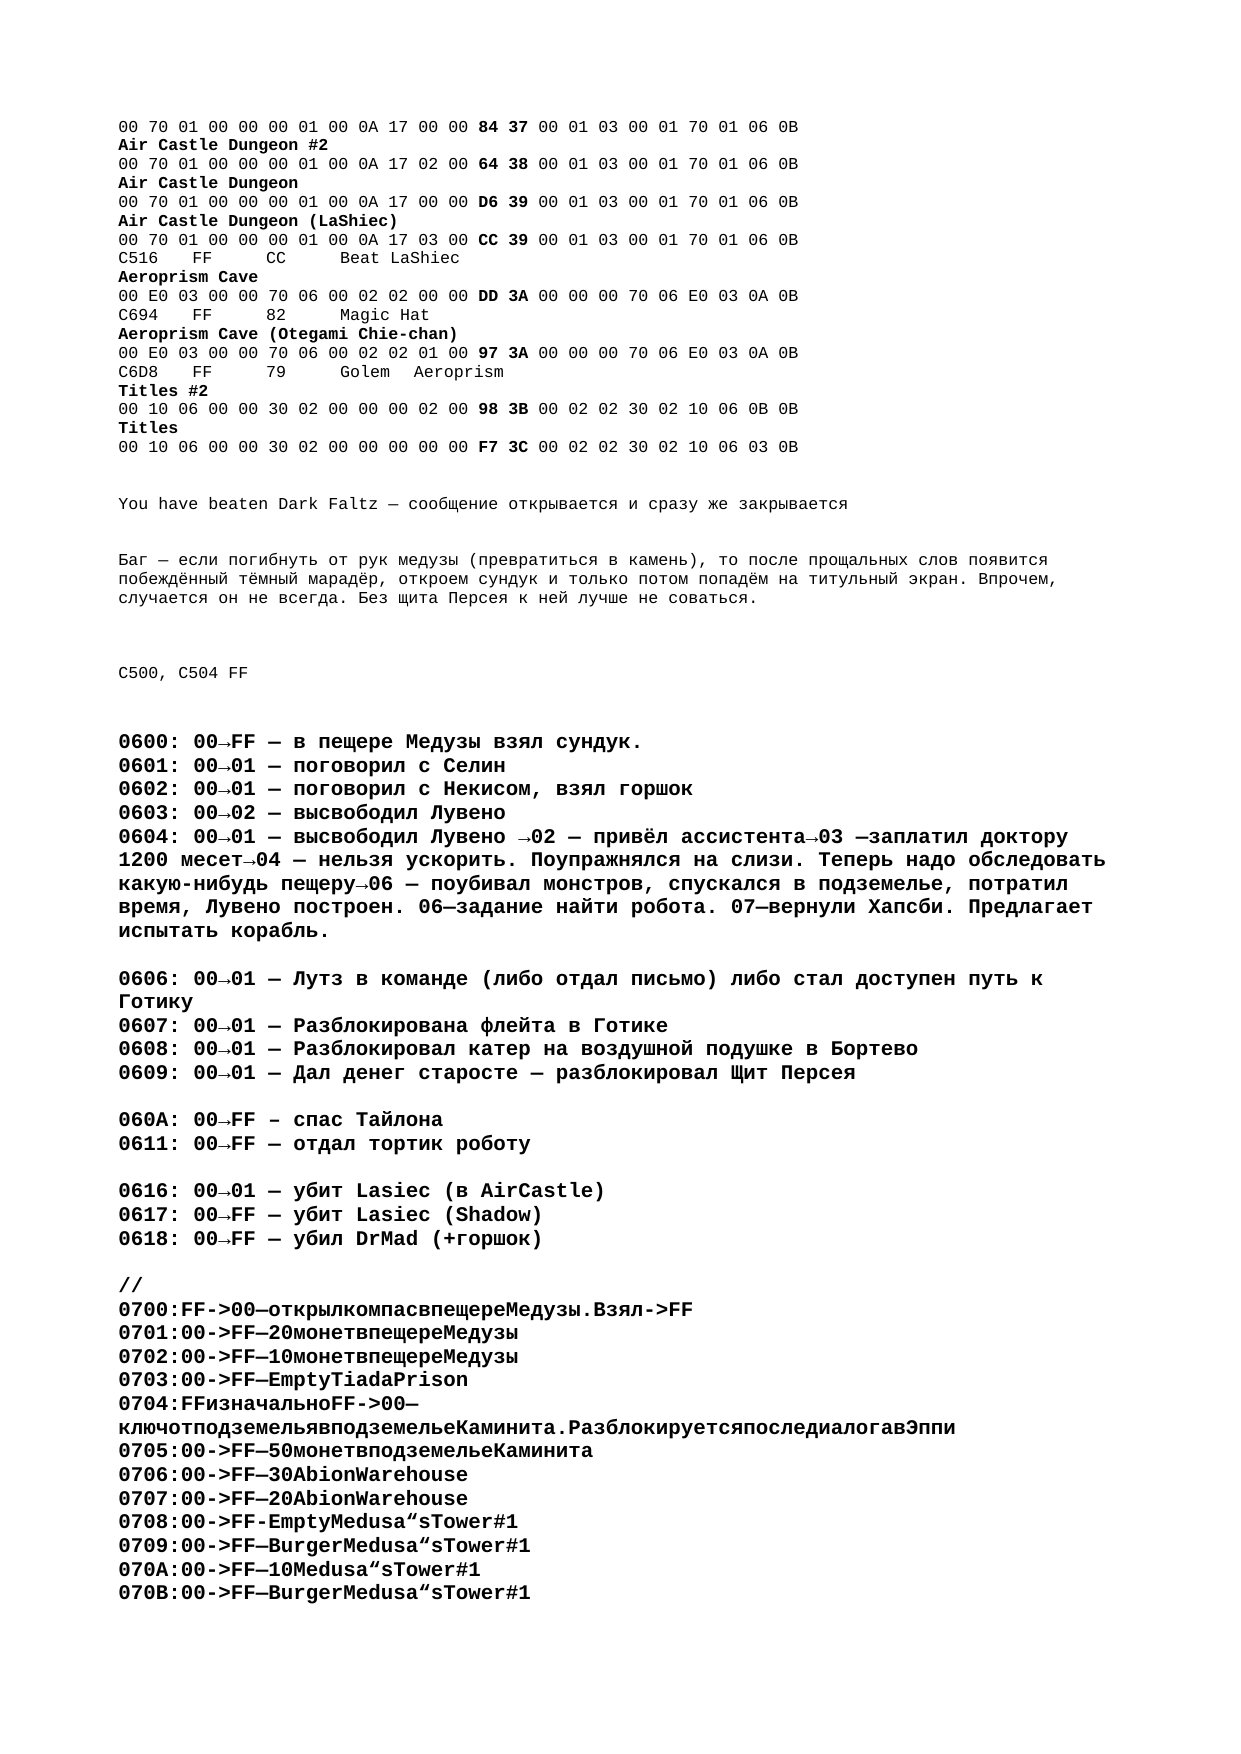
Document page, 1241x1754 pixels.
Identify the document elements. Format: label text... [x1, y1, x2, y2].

text 0708:00->FF-EmptyMedusa“sTower#1 [118, 1511, 1122, 1535]
text 0700:FF->00—открылкомпасвпещереМедузы.Взял->FF [118, 1298, 1122, 1322]
text 0604: 00→01 — высвободил Лувено →02 — привёл ассистента→03 —заплатил доктору 1200 месет→04 — нельзя ускорить. Поупражнялся на слизи. Теперь надо обследовать какую-нибудь пещеру→06 — поубивал монстров, спускался в подземелье, потратил время, Лувено построен. 06—задание найти робота. 07—вернули Хапсби. Предлагает испытать корабль. [118, 826, 1122, 944]
text C694 FF 82 Magic Hat [118, 307, 1122, 326]
text 0600: 00→FF — в пещере Медузы взял сундук. [118, 731, 1122, 755]
text Titles [118, 420, 1122, 439]
text 00 70 01 00 00 00 01 00 0A 17 03 00 CC 39 00 01 03 00 01 70 01 06 0B [118, 231, 1122, 250]
text 0607: 00→01 — Разблокирована флейта в Готике [118, 1015, 1122, 1038]
text 00 E0 03 00 00 70 06 00 02 02 01 00 97 3A 00 00 00 70 06 E0 03 0A 0B [118, 344, 1122, 363]
text 0608: 00→01 — Разблокировал катер на воздушной подушке в Бортево [118, 1038, 1122, 1062]
text C6D8 FF 79 Golem Aeroprism [118, 363, 1122, 382]
text 00 E0 03 00 00 70 06 00 02 02 00 00 DD 3A 00 00 00 70 06 E0 03 0A 0B [118, 288, 1122, 307]
text Aeroprism Cave [118, 269, 1122, 288]
text 0618: 00→FF — убил DrMad (+горшок) [118, 1228, 1122, 1251]
text Titles #2 [118, 382, 1122, 401]
text Aeroprism Cave (Otegami Chie-chan) [118, 326, 1122, 344]
text 00 70 01 00 00 00 01 00 0A 17 00 00 84 37 00 01 03 00 01 70 01 06 0B [118, 118, 1122, 137]
text 0709:00->FF—BurgerMedusa“sTower#1 [118, 1535, 1122, 1559]
text 00 10 06 00 00 30 02 00 00 00 00 00 F7 3C 00 02 02 30 02 10 06 03 0B [118, 439, 1122, 457]
text 0602: 00→01 — поговорил с Некисом, взял горшок [118, 778, 1122, 802]
text 0701:00->FF—20монетвпещереМедузы [118, 1322, 1122, 1346]
text C500, C504 FF [118, 665, 1122, 684]
text Баг — если погибнуть от рук медузы (превратиться в камень), то после прощальных слов появится побеждённый тёмный марадёр, откроем сундук и только потом попадём на титульный экран. Впрочем, случается он не всегда. Без щита Персея к ней лучше не соваться. [118, 552, 1122, 608]
text 060A: 00→FF – спас Тайлона [118, 1109, 1122, 1133]
text 070A:00->FF—10Medusa“sTower#1 [118, 1559, 1122, 1582]
text 0706:00->FF—30AbionWarehouse [118, 1464, 1122, 1488]
text 0616: 00→01 — убит Lasiec (в AirCastle) [118, 1180, 1122, 1204]
text 0606: 00→01 — Лутз в команде (либо отдал письмо) либо стал доступен путь к Готику [118, 967, 1122, 1015]
text 0609: 00→01 — Дал денег старосте — разблокировал Щит Персея [118, 1062, 1122, 1086]
text 0707:00->FF—20AbionWarehouse [118, 1488, 1122, 1511]
text Air Castle Dungeon [118, 175, 1122, 193]
text 0704:FFизначальноFF->00—ключотподземельявподземельеКаминита.РазблокируетсяпоследиалогавЭппи [118, 1393, 1122, 1440]
text // [118, 1275, 1122, 1298]
text 070B:00->FF—BurgerMedusa“sTower#1 [118, 1582, 1122, 1606]
text Air Castle Dungeon #2 [118, 137, 1122, 156]
text 00 10 06 00 00 30 02 00 00 00 02 00 98 3B 00 02 02 30 02 10 06 0B 0B [118, 401, 1122, 420]
text 0702:00->FF—10монетвпещереМедузы [118, 1346, 1122, 1369]
text Air Castle Dungeon (LaShiec) [118, 212, 1122, 231]
text 00 70 01 00 00 00 01 00 0A 17 00 00 D6 39 00 01 03 00 01 70 01 06 0B [118, 193, 1122, 212]
text 0705:00->FF—50монетвподземельеКаминита [118, 1440, 1122, 1464]
text 0603: 00→02 — высвободил Лувено [118, 802, 1122, 826]
text You have beaten Dark Faltz — сообщение открывается и сразу же закрывается [118, 495, 1122, 514]
text 0703:00->FF—EmptyTiadaPrison [118, 1369, 1122, 1393]
text 00 70 01 00 00 00 01 00 0A 17 02 00 64 38 00 01 03 00 01 70 01 06 0B [118, 156, 1122, 175]
text 0601: 00→01 — поговорил с Селин [118, 755, 1122, 778]
text 0611: 00→FF — отдал тортик роботу [118, 1133, 1122, 1157]
text C516 FF CC Beat LaShiec [118, 250, 1122, 269]
text 0617: 00→FF — убит Lasiec (Shadow) [118, 1204, 1122, 1228]
